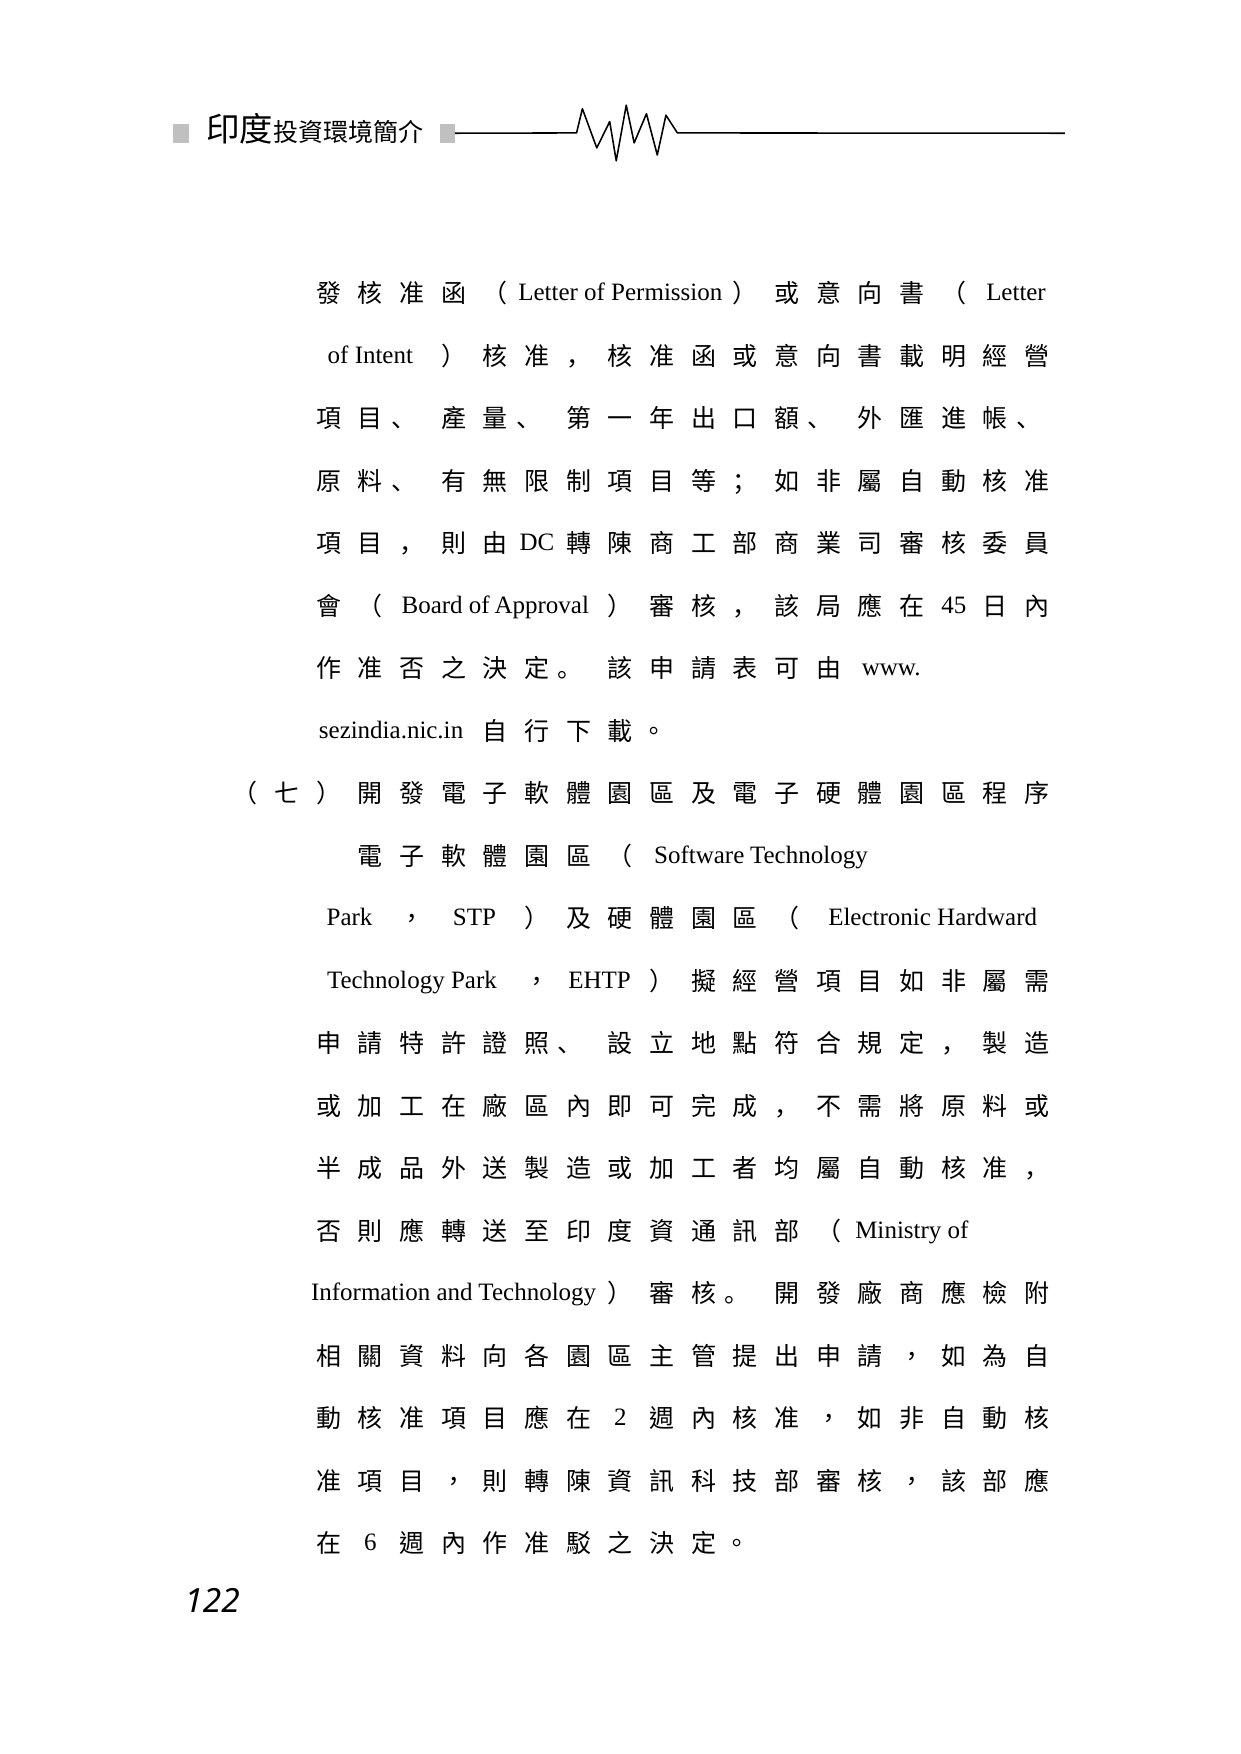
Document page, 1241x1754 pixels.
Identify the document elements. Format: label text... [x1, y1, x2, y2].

text 發核准函（Letter of Permission）或意向書（Letter of Intent）核准，核准函或意向書載明經營項目、產量、第一年出口額、外匯進帳、原料、有無限制項目等；如非屬自動核准項目，則由DC轉陳商工部商業司審核委員會（Board of Approval）審核，該局應在45日內作准否之決定。該申請表可由www. sezindia.nic.in自行下載。 [281, 250, 1058, 750]
text 電子軟體園區（Software Technology Park，STP）及硬體園區（Electronic Hardward Technology Park，EHTP）擬經營項目如非屬需申請特許證照、設立地點符合規定，製造或加工在廠區內即可完成，不需將原料或半成品外送製造或加工者均屬自動核准，否則應轉送至印度資通訊部（Ministry of Information and Technology）審核。開發廠商應檢附相關資料向各園區主管提出申請，如為自動核准項目應在2週內核准，如非自動核准項目，則轉陳資訊科技部審核，該部應在6週內作准駁之決定。 [281, 813, 1058, 1563]
text （七）開發電子軟體園區及電子硬體園區程序 [207, 750, 1058, 813]
